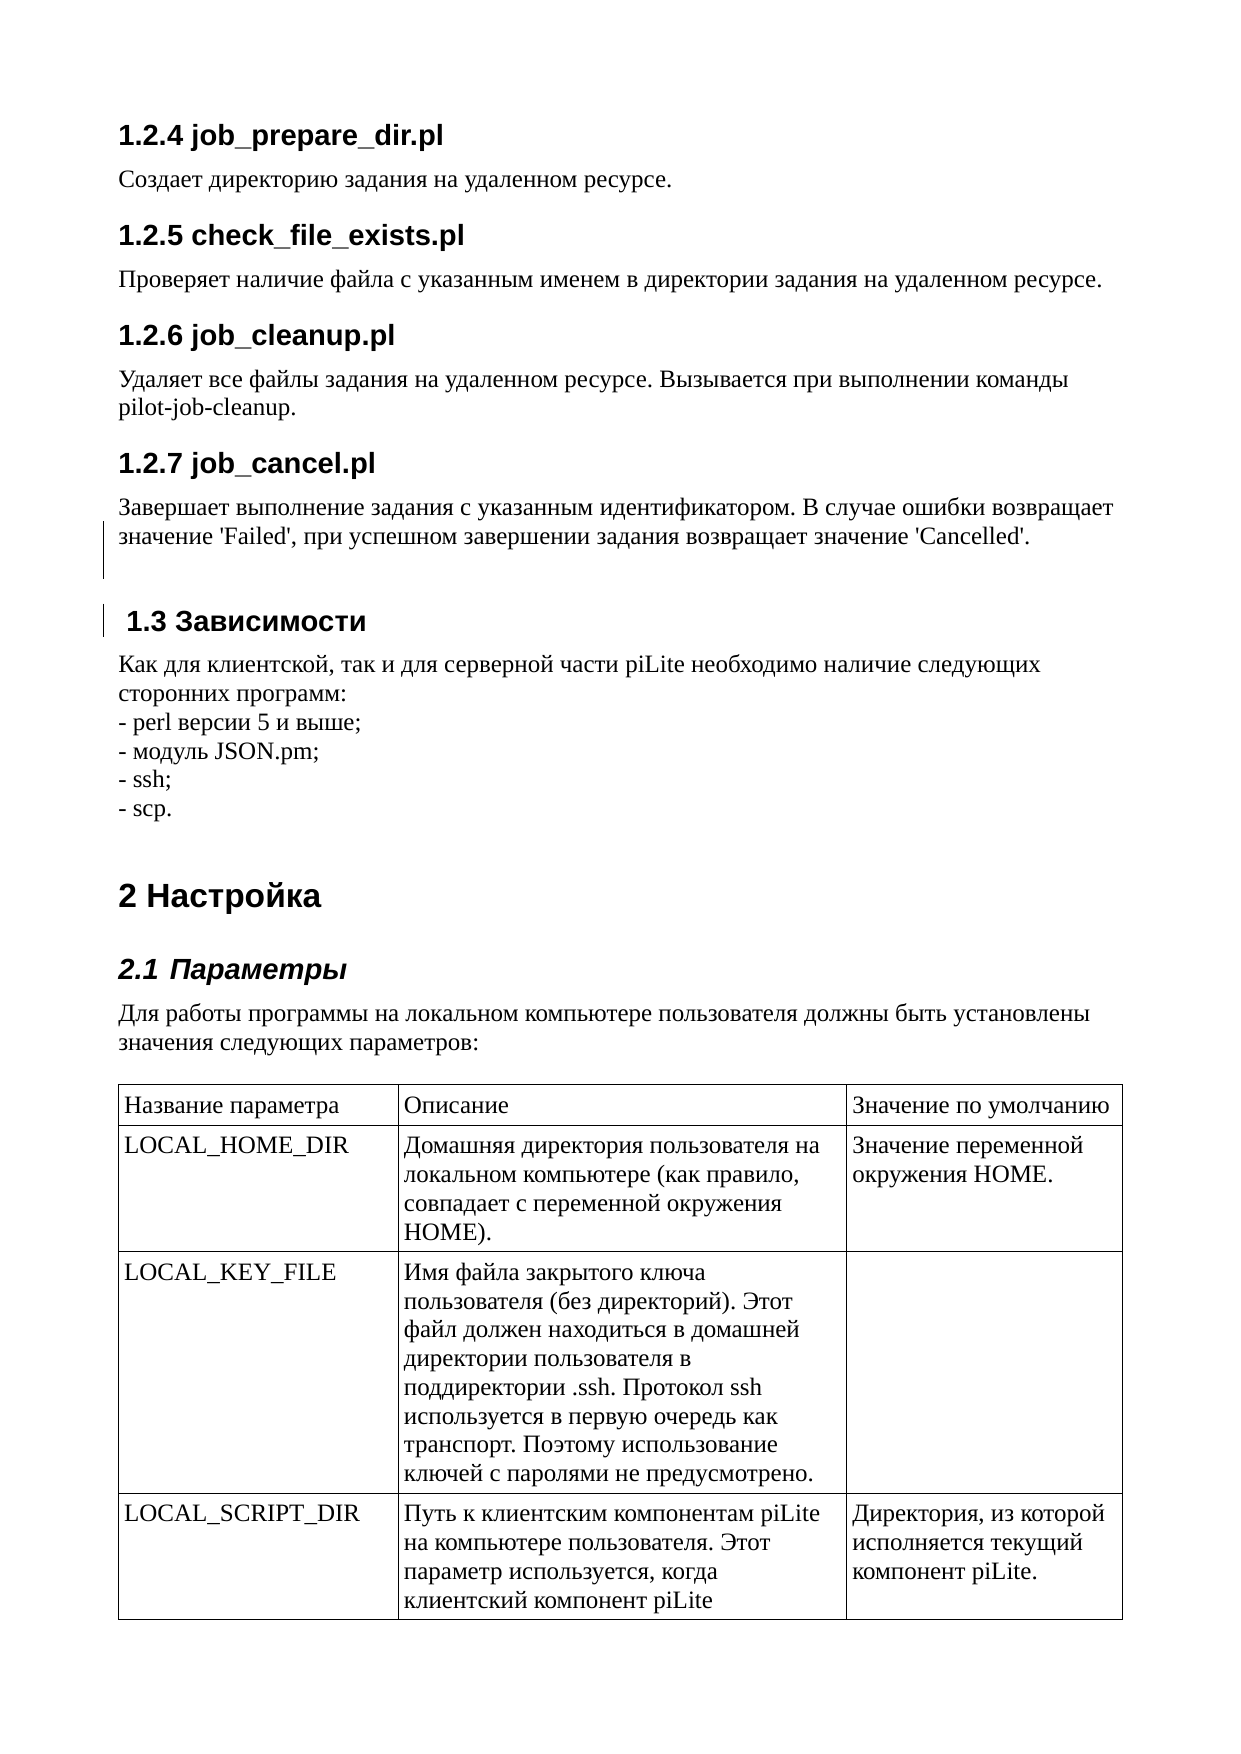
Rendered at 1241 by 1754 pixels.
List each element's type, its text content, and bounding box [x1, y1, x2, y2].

table_cell Директория, из которой исполняется текущий компонент piLite. [847, 1494, 1122, 1619]
table_cell [847, 1252, 1122, 1493]
table_cell LOCAL_SCRIPT_DIR [119, 1494, 398, 1619]
table_cell LOCAL_HOME_DIR [119, 1126, 398, 1251]
text - perl версии 5 и выше; [118, 707, 1122, 736]
table_header Значение по умолчанию [847, 1085, 1122, 1124]
table_header Описание [399, 1085, 846, 1124]
subtitle 1.2.4 job_prepare_dir.pl [118, 118, 1122, 152]
table_cell Значение переменной окружения HOME. [847, 1126, 1122, 1251]
text - scp. [118, 793, 1122, 822]
table_cell Путь к клиентским компонентам piLite на компьютере пользователя. Этот параметр используется, когда клиентский компонент piLite [399, 1494, 846, 1619]
table_cell Домашняя директория пользователя на локальном компьютере (как правило, совпадает с переменной окружения HOME). [399, 1126, 846, 1251]
subtitle 1.2.7 job_cancel.pl [118, 446, 1122, 480]
subtitle 1.2.5 check_file_exists.pl [118, 218, 1122, 251]
table_header Название параметра [119, 1085, 398, 1124]
text Проверяет наличие файла с указанным именем в директории задания на удаленном ресурсе. [118, 264, 1122, 293]
text Удаляет все файлы задания на удаленном ресурсе. Вызывается при выполнении команды pilot-job-cleanup. [118, 364, 1122, 421]
text Завершает выполнение задания с указанным идентификатором. В случае ошибки возвращает значение 'Failed', при успешном завершении задания возвращает значение 'Cancelled'. [118, 492, 1122, 550]
text - модуль JSON.pm; [118, 736, 1122, 764]
subtitle 2.1 Параметры [118, 952, 1122, 986]
text - ssh; [118, 764, 1122, 793]
subtitle 1.2.6 job_cleanup.pl [118, 318, 1122, 351]
text Создает директорию задания на удаленном ресурсе. [118, 164, 1122, 193]
table_cell LOCAL_KEY_FILE [119, 1252, 398, 1493]
text Для работы программы на локальном компьютере пользователя должны быть установлены значения следующих параметров: [118, 998, 1122, 1056]
subtitle 2 Настройка [118, 876, 1122, 914]
text Как для клиентской, так и для серверной части piLite необходимо наличие следующих сторонних программ: [118, 649, 1122, 707]
table_cell Имя файла закрытого ключа пользователя (без директорий). Этот файл должен находиться в домашней директории пользователя в поддиректории .ssh. Протокол ssh используется в первую очередь как транспорт. Поэтому использование ключей с паролями не предусмотрено. [399, 1252, 846, 1493]
subtitle 1.3 Зависимости [118, 603, 1122, 637]
